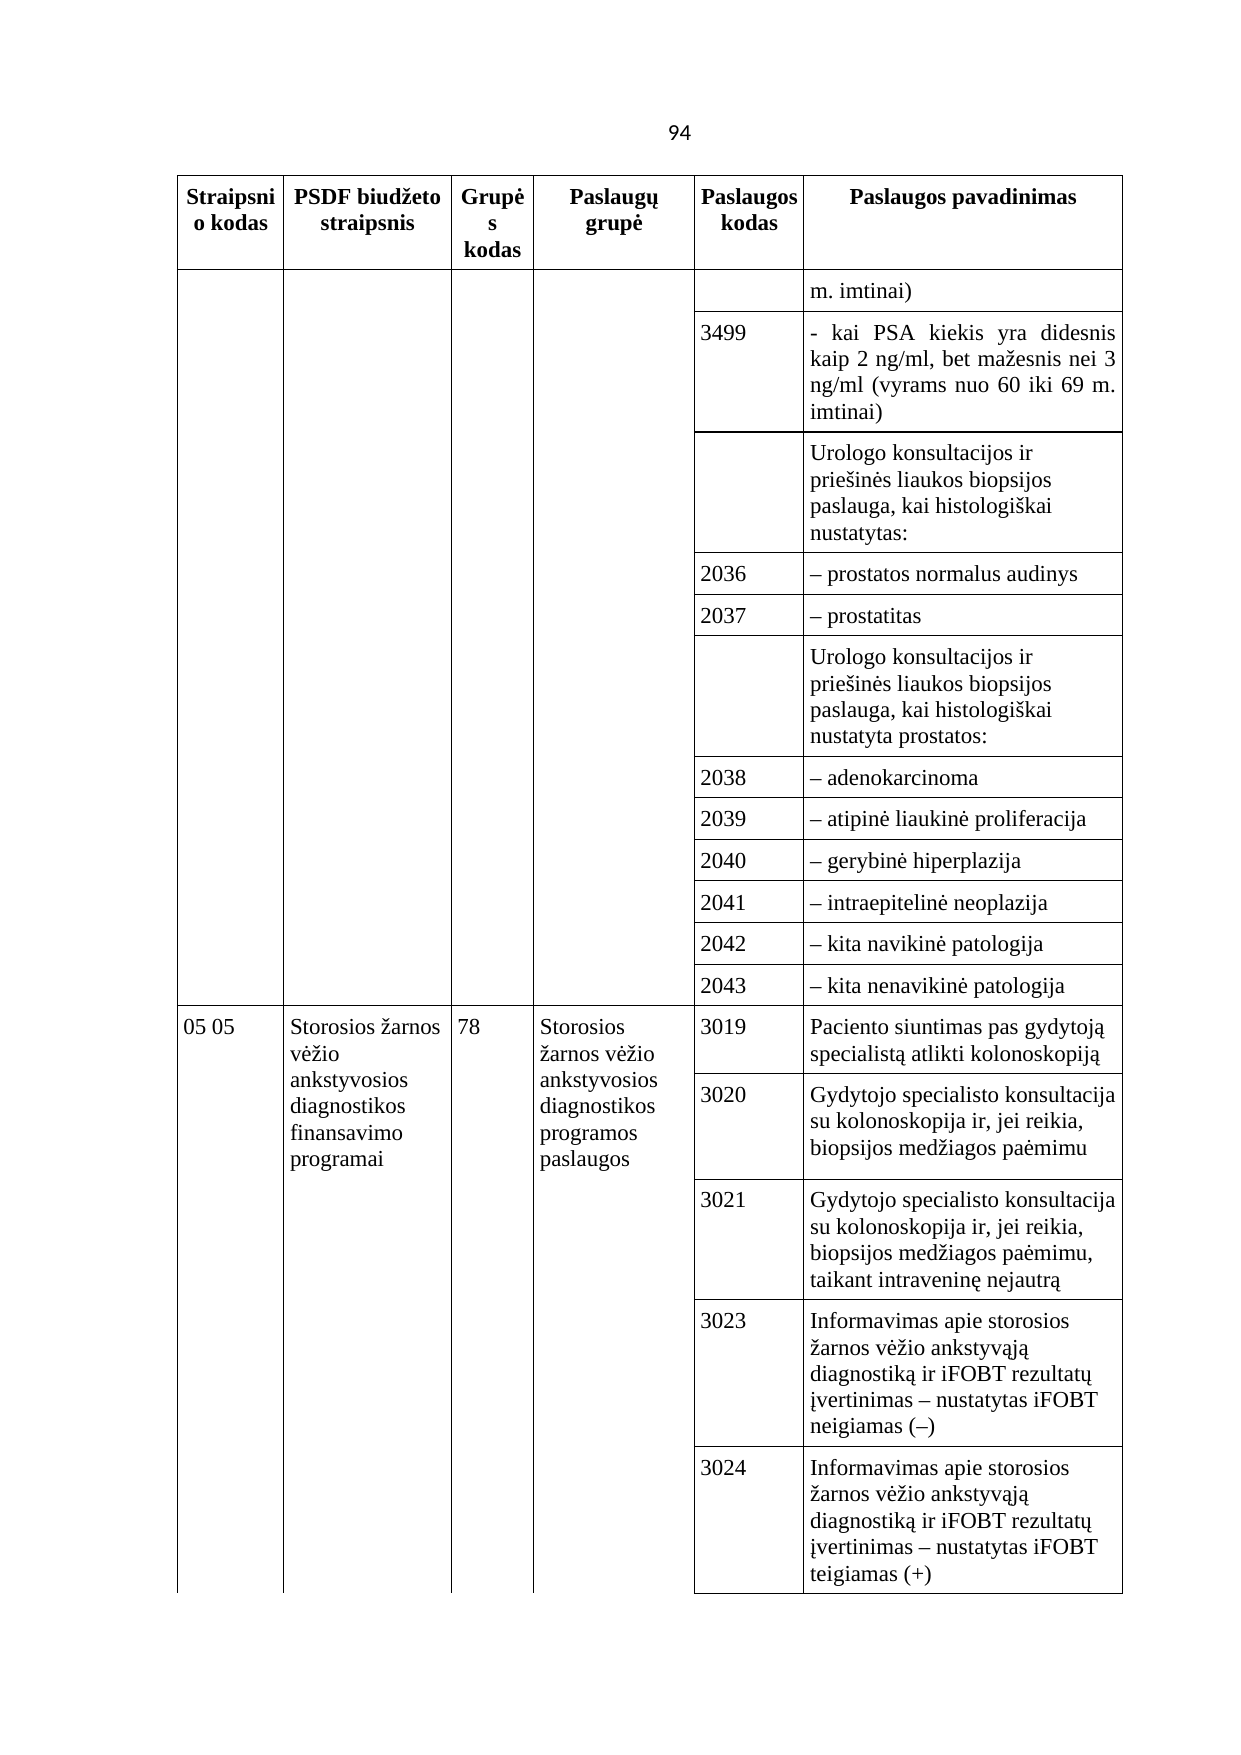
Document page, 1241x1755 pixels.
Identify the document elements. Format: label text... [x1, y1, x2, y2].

table_cell [178, 922, 283, 963]
table_cell [452, 880, 533, 922]
table_cell [178, 797, 283, 839]
table_cell [284, 594, 451, 635]
table_cell – atipinė liaukinė proliferacija [804, 798, 1122, 839]
table_cell – gerybinė hiperplazija [804, 840, 1122, 880]
table_cell [284, 311, 451, 431]
table_cell [284, 756, 451, 797]
table_cell – prostatos normalus audinys [804, 553, 1122, 593]
table_cell [284, 431, 451, 552]
table_cell [178, 594, 283, 635]
table_cell [178, 1179, 283, 1299]
table_cell [452, 964, 533, 1005]
table_cell [695, 636, 803, 756]
table_cell Urologo konsultacijos ir priešinės liaukos biopsijos paslauga, kai histologiškai nustatytas: [804, 433, 1122, 552]
table_cell [534, 635, 694, 756]
table_cell 2041 [695, 881, 803, 922]
table_cell [534, 594, 694, 635]
table_cell m. imtinai) [804, 270, 1122, 311]
table_cell [534, 797, 694, 839]
table_cell [178, 880, 283, 922]
table_cell [534, 880, 694, 922]
table_cell 2042 [695, 923, 803, 963]
table_cell [534, 922, 694, 963]
table_header Paslaugos pavadinimas [804, 176, 1122, 269]
table_cell 05 05 [178, 1006, 283, 1073]
table_cell [452, 1446, 533, 1593]
table_cell [452, 1299, 533, 1446]
table_cell 3023 [695, 1300, 803, 1446]
table_cell [178, 635, 283, 756]
table_cell – adenokarcinoma [804, 757, 1122, 797]
table_cell [534, 270, 694, 311]
table_header Paslaugų grupė [534, 176, 694, 269]
table_cell 3019 [695, 1006, 803, 1073]
table_cell [284, 922, 451, 963]
table_cell [452, 594, 533, 635]
table_cell Gydytojo specialisto konsultacija su kolonoskopija ir, jei reikia, biopsijos medžiagos paėmimu, taikant intraveninę nejautrą [804, 1180, 1122, 1299]
table_cell [534, 756, 694, 797]
table_cell Gydytojo specialisto konsultacija su kolonoskopija ir, jei reikia, biopsijos medžiagos paėmimu [804, 1074, 1122, 1178]
table_cell [284, 552, 451, 593]
table_cell [178, 1446, 283, 1593]
table_header Paslaugos kodas [695, 176, 803, 269]
table_cell [284, 635, 451, 756]
table_header PSDF biudžeto straipsnis [284, 176, 451, 269]
table_cell Paciento siuntimas pas gydytoją specialistą atlikti kolonoskopiją [804, 1006, 1122, 1073]
table_header Grupės kodas [452, 176, 533, 269]
table_cell [452, 552, 533, 593]
table_cell Informavimas apie storosios žarnos vėžio ankstyvąją diagnostiką ir iFOBT rezultatų įvertinimas – nustatytas iFOBT neigiamas (–) [804, 1300, 1122, 1446]
table_cell Informavimas apie storosios žarnos vėžio ankstyvąją diagnostiką ir iFOBT rezultatų įvertinimas – nustatytas iFOBT teigiamas (+) [804, 1447, 1122, 1593]
table_cell [534, 1299, 694, 1446]
table_cell [534, 311, 694, 431]
table_cell [284, 270, 451, 311]
table_cell [284, 1299, 451, 1446]
table_cell Storosios žarnos vėžio ankstyvosios diagnostikos programos paslaugos [534, 1006, 694, 1178]
table_cell [695, 270, 803, 311]
table_cell [178, 552, 283, 593]
table_cell 2039 [695, 798, 803, 839]
table_cell [178, 839, 283, 880]
table_cell [452, 1073, 533, 1178]
table_cell – kita nenavikinė patologija [804, 965, 1122, 1005]
table_cell [452, 431, 533, 552]
table_cell [452, 311, 533, 431]
table_cell 3024 [695, 1447, 803, 1593]
table_cell [534, 1179, 694, 1299]
table_header Straipsnio kodas [178, 176, 283, 269]
table_cell 2037 [695, 595, 803, 635]
table_cell 2036 [695, 553, 803, 593]
table_cell – intraepitelinė neoplazija [804, 881, 1122, 922]
table_cell 3020 [695, 1074, 803, 1178]
table_cell [284, 880, 451, 922]
table_cell – prostatitas [804, 595, 1122, 635]
table_cell [178, 964, 283, 1005]
table_cell [534, 964, 694, 1005]
table_cell Storosios žarnos vėžio ankstyvosios diagnostikos finansavimo programai [284, 1006, 451, 1178]
table_cell [695, 433, 803, 552]
table_cell [178, 1299, 283, 1446]
table_cell [452, 922, 533, 963]
table_cell 3499 [695, 312, 803, 431]
table_cell 2043 [695, 965, 803, 1005]
table_cell [284, 1179, 451, 1299]
table_cell [284, 1446, 451, 1593]
table_cell 2038 [695, 757, 803, 797]
table_cell [452, 797, 533, 839]
table_cell [534, 552, 694, 593]
table_cell [452, 635, 533, 756]
table_cell [534, 839, 694, 880]
table_cell Urologo konsultacijos ir priešinės liaukos biopsijos paslauga, kai histologiškai nustatyta prostatos: [804, 636, 1122, 756]
table_cell [284, 797, 451, 839]
table_cell [452, 270, 533, 311]
table_cell 2040 [695, 840, 803, 880]
table_cell 78 [452, 1006, 533, 1073]
table_cell - kai PSA kiekis yra didesnis kaip 2 ng/ml, bet mažesnis nei 3 ng/ml (vyrams nuo 60 iki 69 m. imtinai) [804, 312, 1122, 431]
table_cell [452, 756, 533, 797]
table_cell [452, 839, 533, 880]
table_cell [178, 1073, 283, 1178]
table_cell [178, 270, 283, 311]
table_cell 3021 [695, 1180, 803, 1299]
table_cell [452, 1179, 533, 1299]
table_cell – kita navikinė patologija [804, 923, 1122, 963]
table_cell [284, 964, 451, 1005]
table_cell [534, 1446, 694, 1593]
table_cell [284, 839, 451, 880]
table_cell [178, 431, 283, 552]
table_cell [534, 431, 694, 552]
table_cell [178, 311, 283, 431]
table_cell [178, 756, 283, 797]
